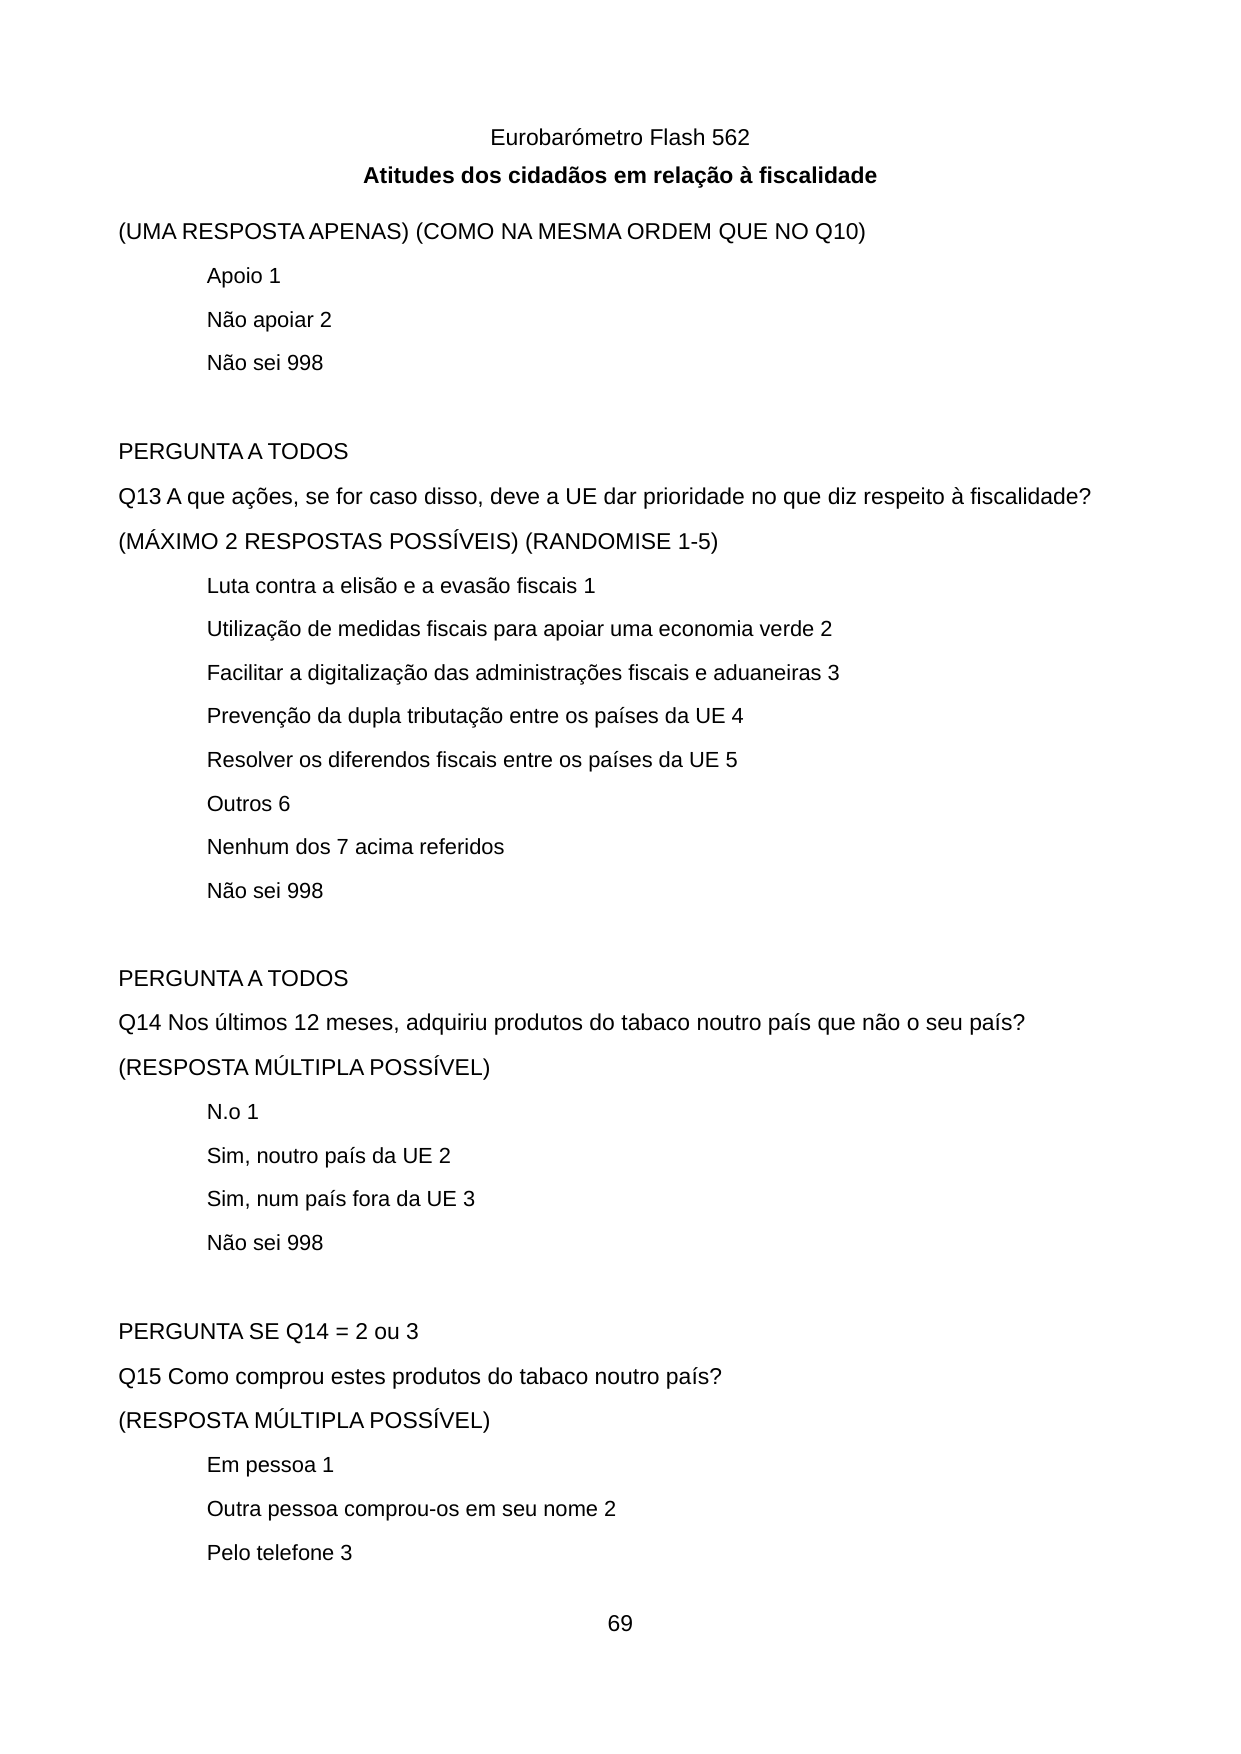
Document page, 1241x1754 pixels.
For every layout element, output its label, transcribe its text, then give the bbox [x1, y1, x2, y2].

text Outra pessoa comprou-os em seu nome 2 [207, 1496, 1122, 1521]
text N.o 1 [207, 1099, 1122, 1124]
text PERGUNTA SE Q14 = 2 ou 3 [118, 1318, 1122, 1344]
text (RESPOSTA MÚLTIPLA POSSÍVEL) [118, 1407, 1122, 1434]
text PERGUNTA A TODOS [118, 964, 1122, 991]
text (UMA RESPOSTA APENAS) (COMO NA MESMA ORDEM QUE NO Q10) [118, 218, 1122, 244]
text Facilitar a digitalização das administrações fiscais e aduaneiras 3 [207, 660, 1122, 685]
text Q15 Como comprou estes produtos do tabaco noutro país? [118, 1363, 1122, 1389]
text Luta contra a elisão e a evasão fiscais 1 [207, 573, 1122, 598]
text Sim, num país fora da UE 3 [207, 1186, 1122, 1211]
text (RESPOSTA MÚLTIPLA POSSÍVEL) [118, 1054, 1122, 1081]
text Outros 6 [207, 790, 1122, 816]
text Prevenção da dupla tributação entre os países da UE 4 [207, 703, 1122, 728]
text PERGUNTA A TODOS [118, 438, 1122, 465]
text Não apoiar 2 [207, 306, 1122, 332]
text Nenhum dos 7 acima referidos [207, 834, 1122, 859]
text Resolver os diferendos fiscais entre os países da UE 5 [207, 747, 1122, 772]
text Q13 A que ações, se for caso disso, deve a UE dar prioridade no que diz respeito à fiscalidade? [118, 483, 1122, 509]
text Utilização de medidas fiscais para apoiar uma economia verde 2 [207, 616, 1122, 641]
text Sim, noutro país da UE 2 [207, 1142, 1122, 1168]
text Não sei 998 [207, 1229, 1122, 1255]
text Q14 Nos últimos 12 meses, adquiriu produtos do tabaco noutro país que não o seu país? [118, 1009, 1122, 1036]
text Apoio 1 [207, 263, 1122, 288]
text Não sei 998 [207, 350, 1122, 375]
text Não sei 998 [207, 877, 1122, 903]
text Em pessoa 1 [207, 1452, 1122, 1477]
text Pelo telefone 3 [207, 1539, 1122, 1564]
text (MÁXIMO 2 RESPOSTAS POSSÍVEIS) (RANDOMISE 1-5) [118, 528, 1122, 554]
